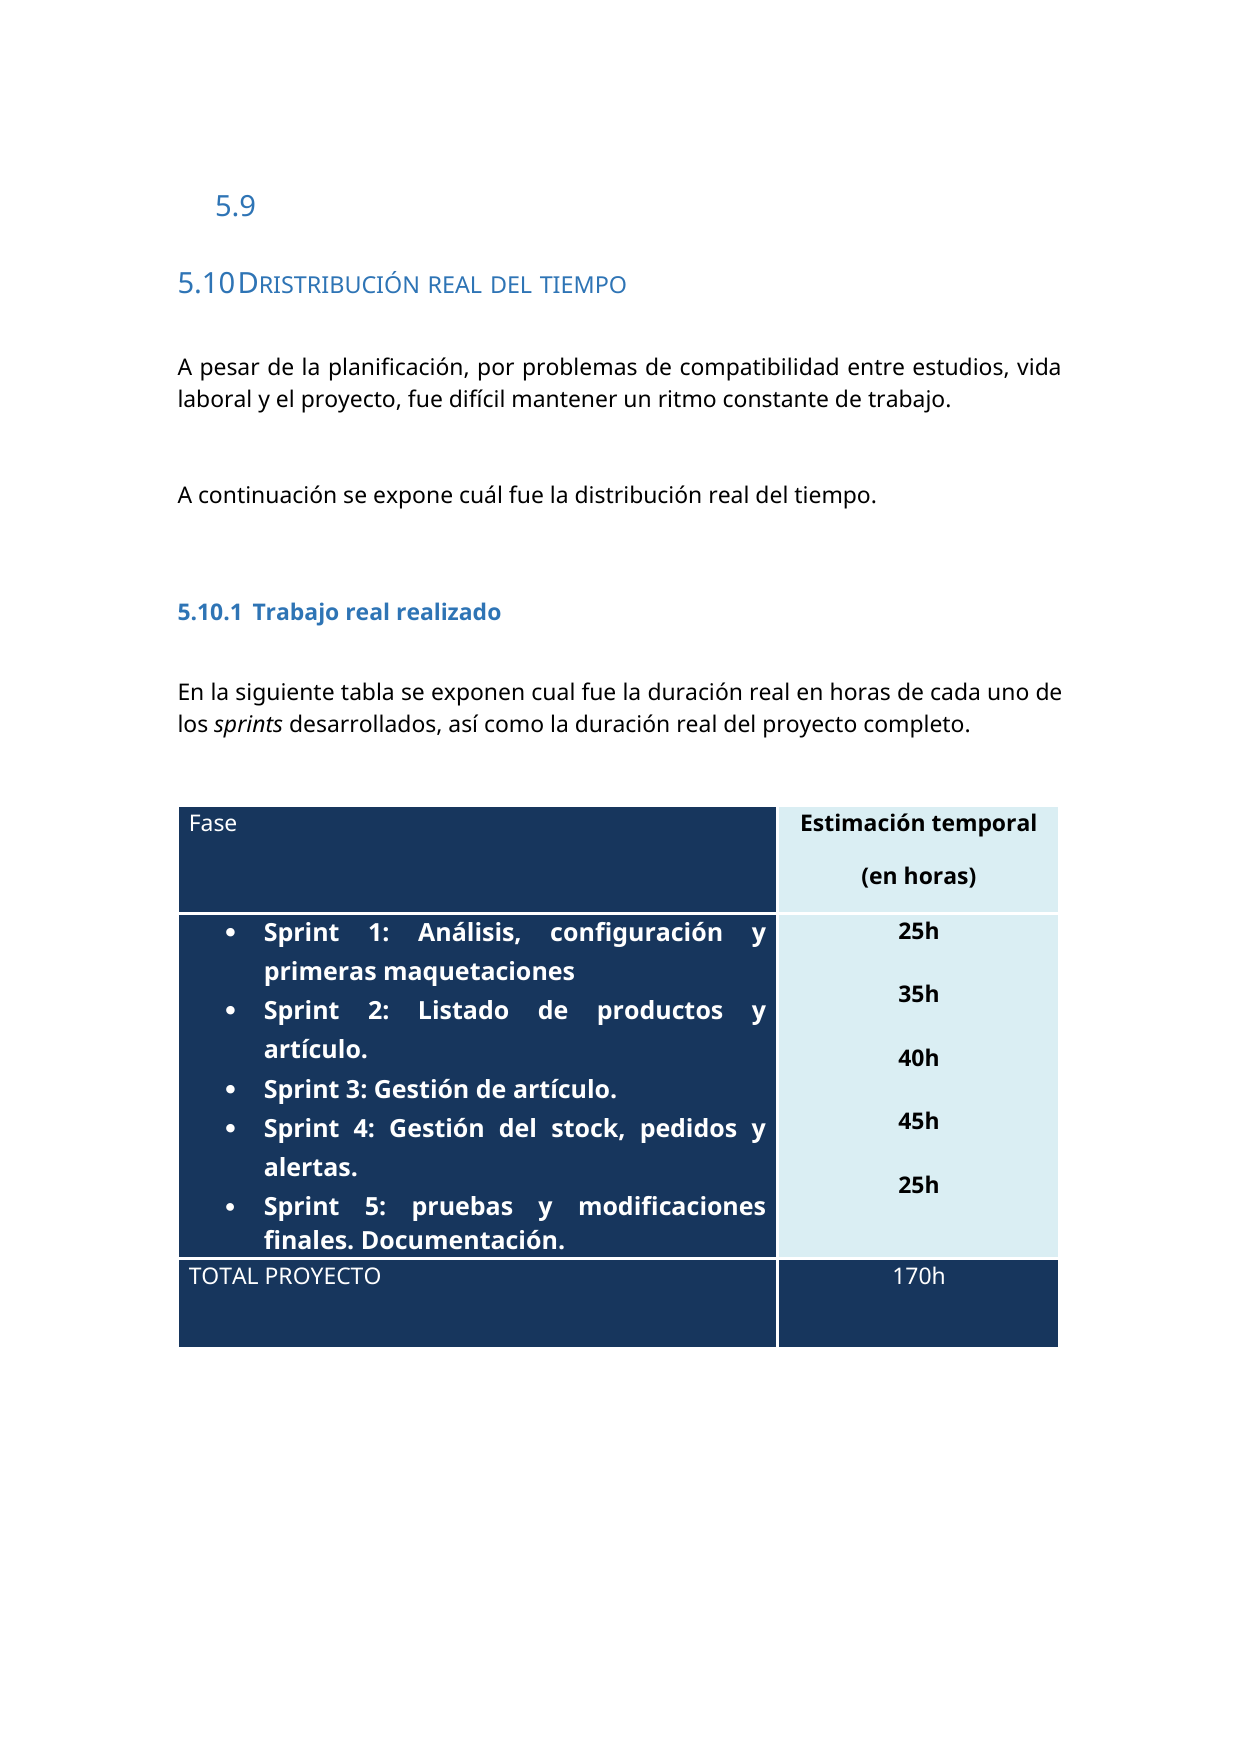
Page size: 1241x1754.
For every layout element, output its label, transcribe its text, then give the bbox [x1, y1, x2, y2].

subtitle Trabajo real realizado [177, 596, 1063, 627]
table_cell 25h 35h 40h 45h 25h [779, 915, 1058, 1257]
text A continuación se expone cuál fue la distribución real del tiempo. [177, 479, 1063, 510]
table_cell TOTAL PROYECTO [179, 1260, 776, 1347]
table_cell 170h [779, 1260, 1058, 1347]
table_header Estimación temporal (en horas) [779, 807, 1058, 912]
table_header Fase [179, 807, 776, 912]
text A pesar de la planificación, por problemas de compatibilidad entre estudios, vida laboral y el proyecto, fue difícil mantener un ritmo constante de trabajo. [177, 351, 1063, 414]
text En la siguiente tabla se exponen cual fue la duración real en horas de cada uno de los sprints desarrollados, así como la duración real del proyecto completo. [177, 676, 1063, 739]
subtitle Dristribución real del tiempo [177, 263, 1063, 302]
table_cell Sprint 1: Análisis, configuración y primeras maquetaciones Sprint 2: Listado de productos y artículo. Sprint 3: Gestión de artículo. Sprint 4: Gestión del stock, pedidos y alertas. Sprint 5: pruebas y modificaciones finales. Documentación. [179, 915, 776, 1257]
